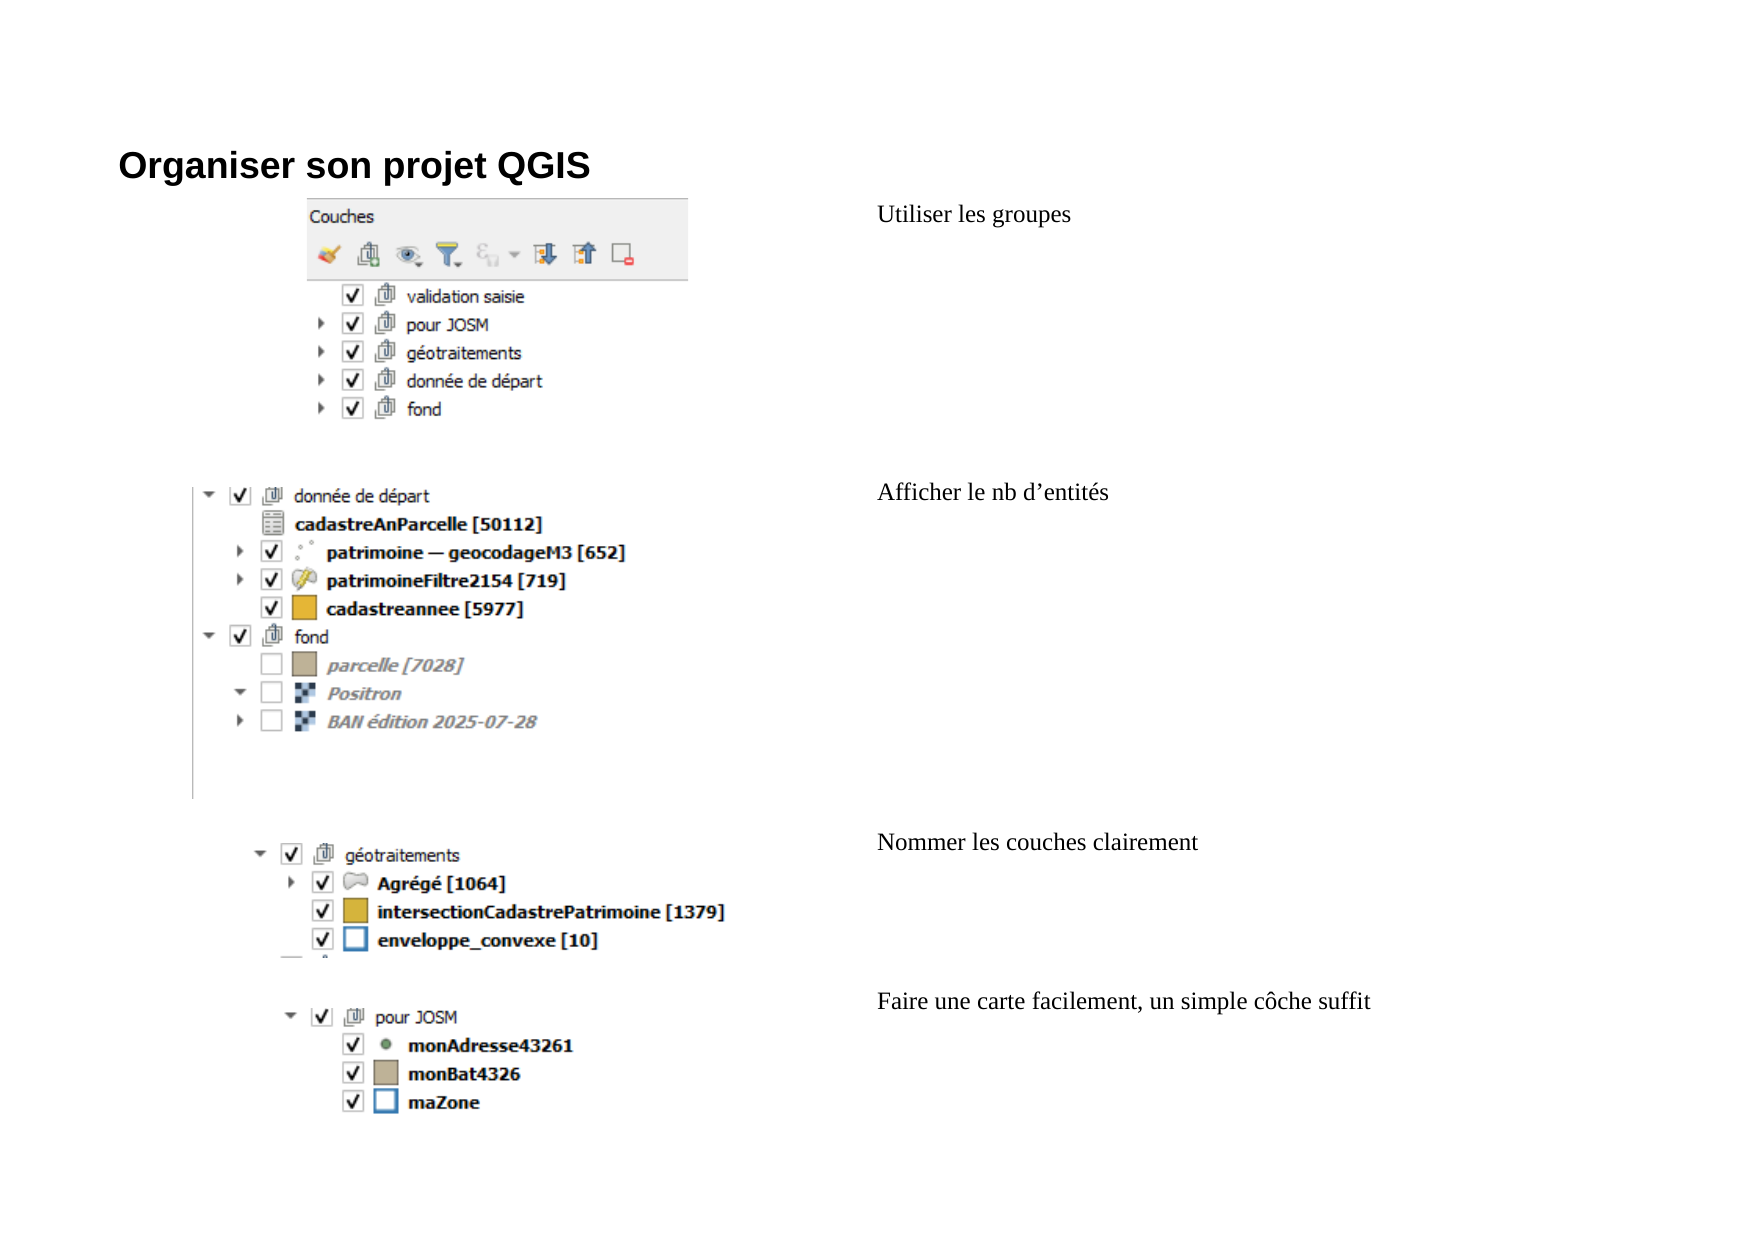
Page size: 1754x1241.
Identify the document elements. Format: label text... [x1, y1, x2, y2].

table_cell [118, 478, 877, 827]
table_cell Afficher le nb d’entités [877, 478, 1636, 827]
picture [248, 843, 747, 958]
table_header [118, 199, 877, 477]
table_cell [118, 827, 877, 986]
table_cell Nommer les couches clairement [877, 827, 1636, 986]
picture [280, 1008, 727, 1117]
picture [192, 487, 678, 799]
table_cell Faire une carte facilement, un simple côche suffit [877, 986, 1636, 1117]
table_cell [118, 986, 877, 1117]
picture [306, 198, 689, 449]
table_header Utiliser les groupes [877, 199, 1636, 477]
subtitle Organiser son projet QGIS [118, 143, 1636, 186]
